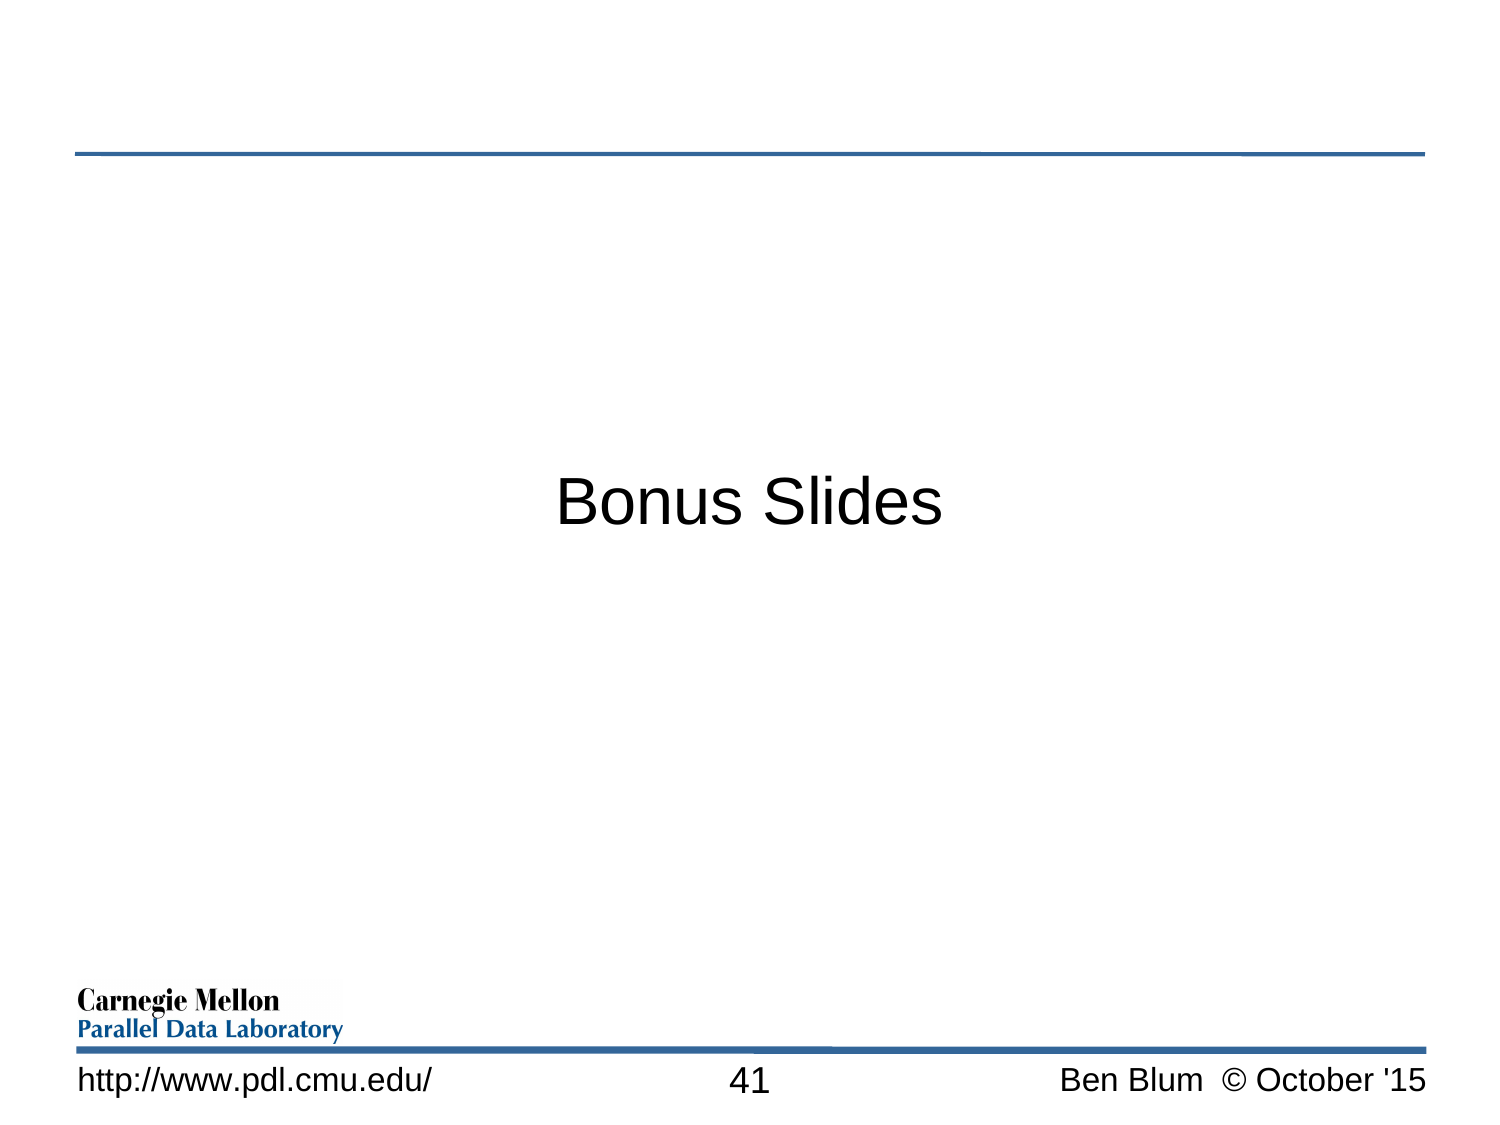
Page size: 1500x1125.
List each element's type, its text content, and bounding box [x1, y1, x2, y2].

subtitle Bonus Slides [112, 50, 1388, 946]
picture [77, 979, 343, 1044]
